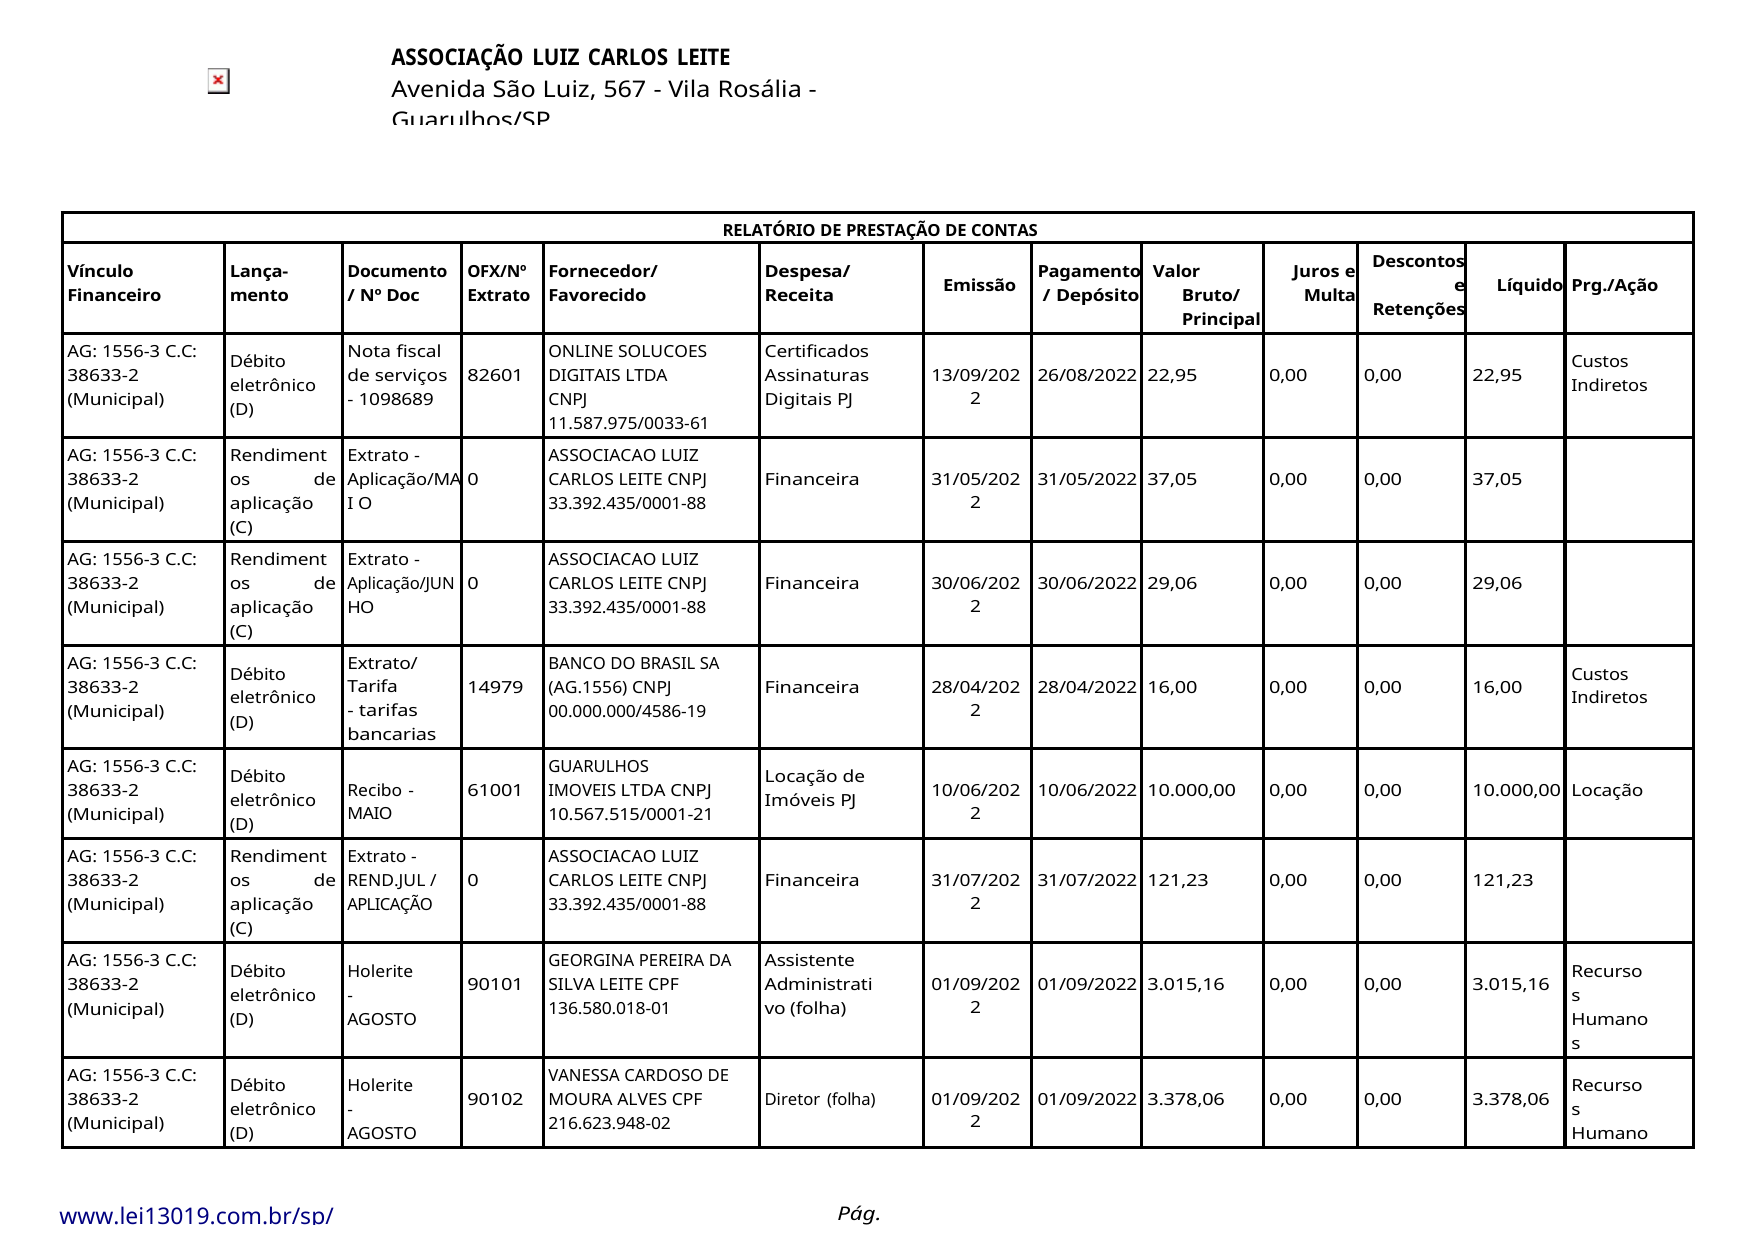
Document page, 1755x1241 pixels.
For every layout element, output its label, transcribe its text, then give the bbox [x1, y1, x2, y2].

table_cell 121,23 [1467, 840, 1563, 941]
table_cell 30/06/2022 [925, 543, 1030, 644]
table_cell 10.000,00 [1467, 750, 1563, 837]
table_cell Fornecedor/ Favorecido [545, 244, 758, 332]
table_cell Extrato - REND.JUL / APLICAÇÃO [344, 840, 460, 941]
table_cell AG: 1556-3 C.C: 38633-2 (Municipal) [64, 1059, 223, 1146]
table_cell Financeira [761, 840, 922, 941]
table_cell AG: 1556-3 C.C: 38633-2 (Municipal) [64, 647, 223, 747]
table_cell 3.378,06 [1467, 1059, 1563, 1146]
table_cell 14979 [463, 647, 542, 747]
table_cell AG: 1556-3 C.C: 38633-2 (Municipal) [64, 335, 223, 436]
table_cell 01/09/2022 [1033, 944, 1140, 1056]
table_cell AG: 1556-3 C.C: 38633-2 (Municipal) [64, 543, 223, 644]
table_cell Descontos e Retenções [1359, 244, 1464, 332]
table_cell Recursos Humano [1567, 1059, 1692, 1146]
table_cell 28/04/2022 [1033, 647, 1140, 747]
table_cell [1567, 543, 1692, 644]
table_cell Holerite - AGOSTO [344, 1059, 460, 1146]
table_cell [1567, 439, 1692, 540]
table_cell Vínculo Financeiro [64, 244, 223, 332]
table_cell Certiﬁcados Assinaturas Digitais PJ [761, 335, 922, 436]
table_cell 10/06/2022 [1033, 750, 1140, 837]
table_cell Líquido [1467, 244, 1563, 332]
table_cell 31/05/2022 [1033, 439, 1140, 540]
table_cell 0,00 [1359, 944, 1464, 1056]
table_cell ASSOCIACAO LUIZ CARLOS LEITE CNPJ 33.392.435/0001-88 [545, 439, 758, 540]
table_cell 61001 [463, 750, 542, 837]
table_cell Locação de Imóveis PJ [761, 750, 922, 837]
table_cell GEORGINA PEREIRA DA SILVA LEITE CPF 136.580.018-01 [545, 944, 758, 1056]
table_cell 0,00 [1359, 1059, 1464, 1146]
table_cell Débito eletrônico (D) [226, 647, 341, 747]
table_cell 0,00 [1265, 750, 1356, 837]
table_cell 31/07/2022 [925, 840, 1030, 941]
table_cell 22,95 [1143, 335, 1262, 436]
table_cell ONLINE SOLUCOES DIGITAIS LTDA CNPJ 11.587.975/0033-61 [545, 335, 758, 436]
table_cell 0,00 [1265, 840, 1356, 941]
table_cell OFX/Nº Extrato [463, 244, 542, 332]
table_cell Débito eletrônico (D) [226, 750, 341, 837]
table_cell Extrato - Aplicação/JUN HO [344, 543, 460, 644]
table_cell ASSOCIACAO LUIZ CARLOS LEITE CNPJ 33.392.435/0001-88 [545, 840, 758, 941]
table_cell 22,95 [1467, 335, 1563, 436]
table_cell 10/06/2022 [925, 750, 1030, 837]
table_cell Débito eletrônico (D) [226, 335, 341, 436]
table_cell Valor Bruto/ Principal [1143, 244, 1262, 332]
table_cell Holerite - AGOSTO [344, 944, 460, 1056]
table_cell 28/04/2022 [925, 647, 1030, 747]
table_cell GUARULHOS IMOVEIS LTDA CNPJ 10.567.515/0001-21 [545, 750, 758, 837]
table_cell Assistente Administrativo (folha) [761, 944, 922, 1056]
table_cell Documento / Nº Doc [344, 244, 460, 332]
table_cell 90101 [463, 944, 542, 1056]
table_cell ASSOCIACAO LUIZ CARLOS LEITE CNPJ 33.392.435/0001-88 [545, 543, 758, 644]
table_cell 0,00 [1265, 543, 1356, 644]
table_cell Juros e Multa [1265, 244, 1356, 332]
table_cell 0 [463, 543, 542, 644]
table_cell 121,23 [1143, 840, 1262, 941]
table_cell 0 [463, 840, 542, 941]
table_cell BANCO DO BRASIL SA (AG.1556) CNPJ 00.000.000/4586-19 [545, 647, 758, 747]
table_cell Financeira [761, 647, 922, 747]
table_cell AG: 1556-3 C.C: 38633-2 (Municipal) [64, 750, 223, 837]
table_cell Emissão [925, 244, 1030, 332]
table_cell 0,00 [1359, 439, 1464, 540]
table_cell Custos Indiretos [1567, 335, 1692, 436]
table_cell 13/09/2022 [925, 335, 1030, 436]
table_cell 0,00 [1359, 543, 1464, 644]
table_cell 0,00 [1359, 840, 1464, 941]
table_cell 01/09/2022 [1033, 1059, 1140, 1146]
table_cell AG: 1556-3 C.C: 38633-2 (Municipal) [64, 439, 223, 540]
table_cell Extrato/Tarifa - tarifas bancarias [344, 647, 460, 747]
table_cell 3.378,06 [1143, 1059, 1262, 1146]
table_cell 26/08/2022 [1033, 335, 1140, 436]
table_cell 82601 [463, 335, 542, 436]
table_cell 0,00 [1265, 944, 1356, 1056]
table_cell Recibo - MAIO [344, 750, 460, 837]
table_cell Extrato - Aplicação/MAI O [344, 439, 460, 540]
table_cell Nota ﬁscal de serviços - 1098689 [344, 335, 460, 436]
table_cell Débito eletrônico (D) [226, 1059, 341, 1146]
table_cell 10.000,00 [1143, 750, 1262, 837]
table_cell Rendimentos de aplicação (C) [226, 840, 341, 941]
table_cell Rendimentos de aplicação (C) [226, 439, 341, 540]
table_cell 29,06 [1467, 543, 1563, 644]
table_cell Custos Indiretos [1567, 647, 1692, 747]
table_cell Diretor (folha) [761, 1059, 922, 1146]
table_cell 30/06/2022 [1033, 543, 1140, 644]
table_cell 0,00 [1359, 647, 1464, 747]
table_cell 37,05 [1143, 439, 1262, 540]
table_cell Rendimentos de aplicação (C) [226, 543, 341, 644]
table_cell 0 [463, 439, 542, 540]
table_cell 31/05/2022 [925, 439, 1030, 540]
table_cell 0,00 [1359, 335, 1464, 436]
table_cell Lança- mento [226, 244, 341, 332]
table_cell 37,05 [1467, 439, 1563, 540]
table_cell 0,00 [1265, 439, 1356, 540]
table_cell Pagamento / Depósito [1033, 244, 1140, 332]
table_cell 16,00 [1467, 647, 1563, 747]
table_cell 31/07/2022 [1033, 840, 1140, 941]
table_cell 0,00 [1265, 1059, 1356, 1146]
table_cell VANESSA CARDOSO DE MOURA ALVES CPF 216.623.948-02 [545, 1059, 758, 1146]
table_cell Despesa/ Receita [761, 244, 922, 332]
table_cell Débito eletrônico (D) [226, 944, 341, 1056]
table_cell 0,00 [1265, 335, 1356, 436]
table_cell Financeira [761, 439, 922, 540]
table_cell AG: 1556-3 C.C: 38633-2 (Municipal) [64, 840, 223, 941]
table_cell 0,00 [1359, 750, 1464, 837]
table_cell AG: 1556-3 C.C: 38633-2 (Municipal) [64, 944, 223, 1056]
table_cell Locação [1567, 750, 1692, 837]
table_cell [1567, 840, 1692, 941]
table_cell Prg./Ação [1567, 244, 1692, 332]
table_cell 01/09/2022 [925, 1059, 1030, 1146]
table_cell 3.015,16 [1143, 944, 1262, 1056]
table_cell 90102 [463, 1059, 542, 1146]
table_cell 0,00 [1265, 647, 1356, 747]
table_header RELATÓRIO DE PRESTAÇÃO DE CONTAS [64, 214, 1692, 241]
table_cell Financeira [761, 543, 922, 644]
table_cell 3.015,16 [1467, 944, 1563, 1056]
table_cell Recursos Humanos [1567, 944, 1692, 1056]
table_cell 16,00 [1143, 647, 1262, 747]
table_cell 01/09/2022 [925, 944, 1030, 1056]
table_cell 29,06 [1143, 543, 1262, 644]
